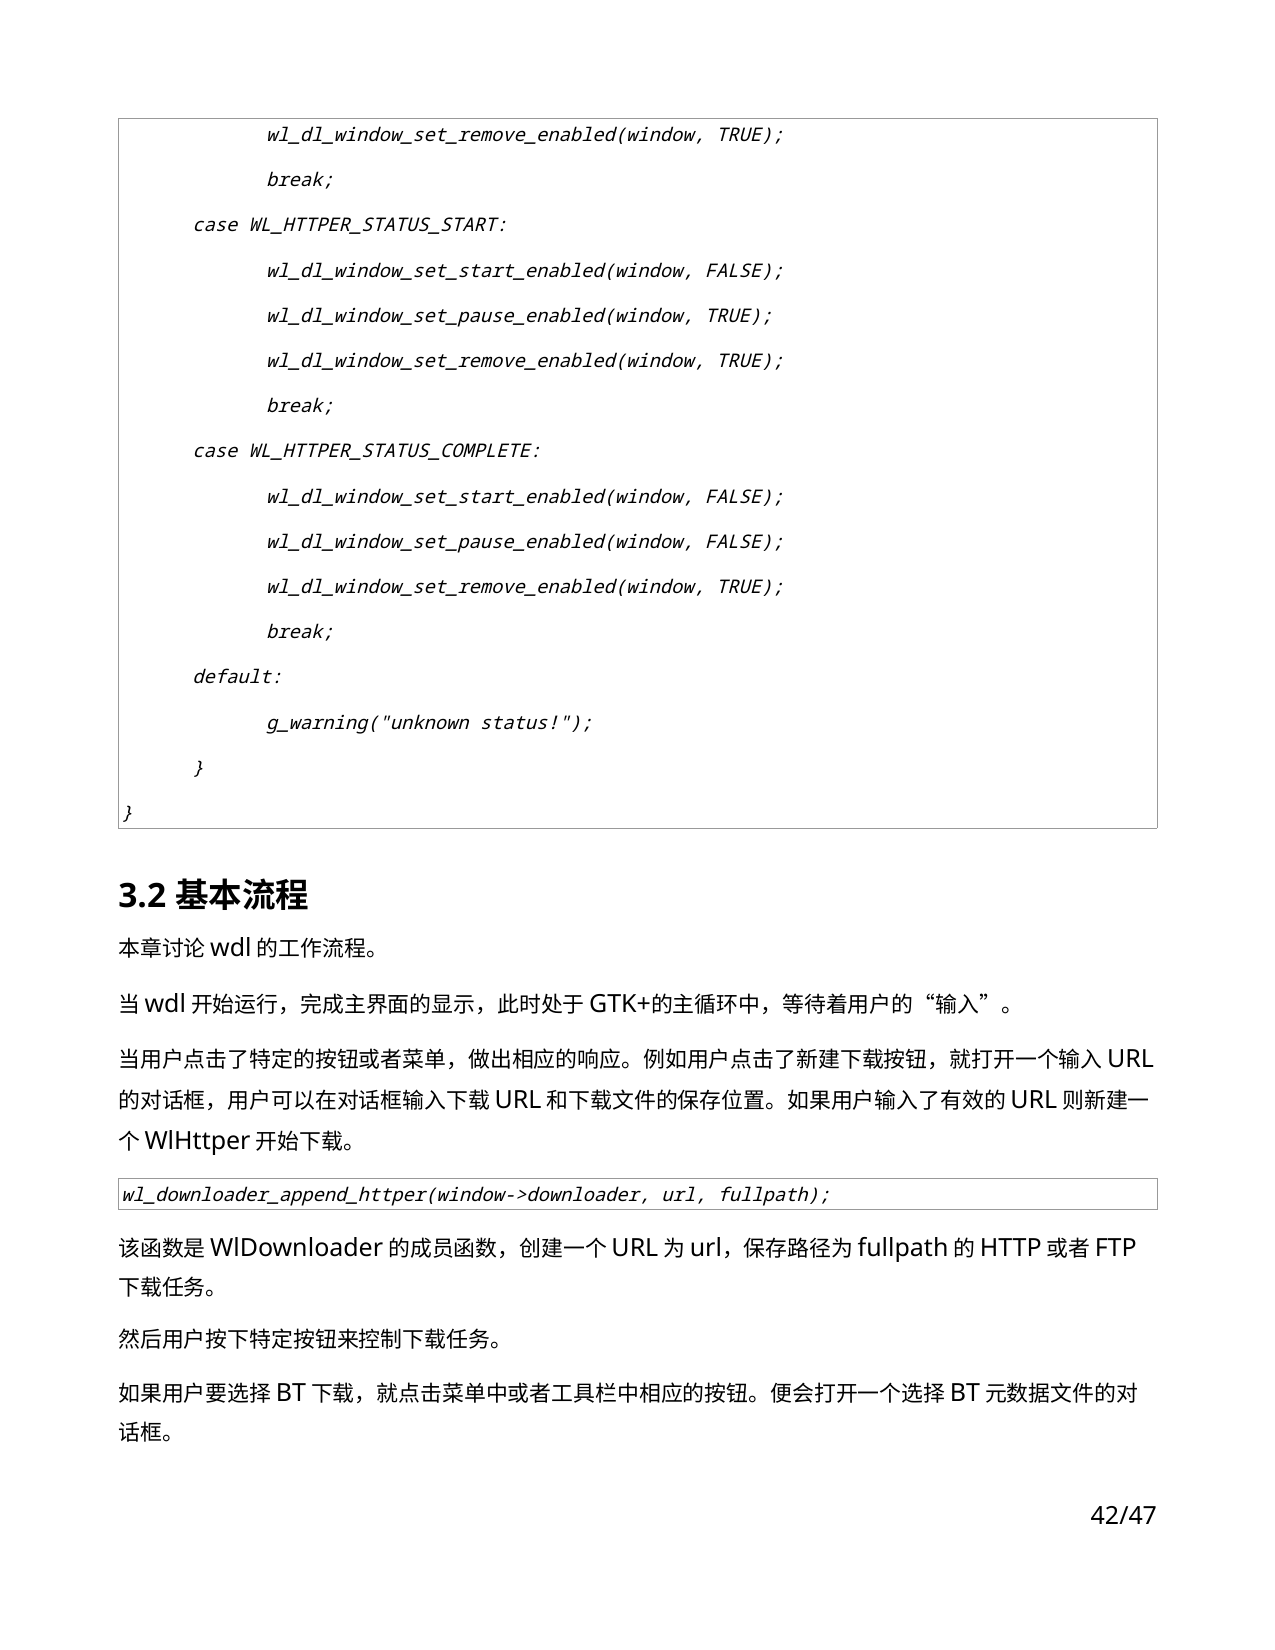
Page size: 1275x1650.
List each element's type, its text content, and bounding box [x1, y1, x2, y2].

subtitle 3.2 基本流程 [118, 868, 1157, 917]
text wl_dl_window_set_pause_enabled(window, TRUE); [119, 299, 1157, 328]
text wl_downloader_append_httper(window->downloader, url, fullpath); [119, 1179, 1157, 1209]
text } [119, 751, 1157, 780]
text wl_dl_window_set_remove_enabled(window, TRUE); [119, 119, 1157, 147]
text case WL_HTTPER_STATUS_COMPLETE: [119, 434, 1157, 463]
text wl_dl_window_set_pause_enabled(window, FALSE); [119, 525, 1157, 554]
text break; [119, 389, 1157, 418]
text 本章讨论wdl的工作流程。 [118, 930, 1157, 964]
text default: [119, 661, 1157, 689]
text } [119, 796, 1157, 828]
text wl_dl_window_set_start_enabled(window, FALSE); [119, 254, 1157, 282]
text case WL_HTTPER_STATUS_START: [119, 208, 1157, 237]
text 当wdl开始运行，完成主界面的显示，此时处于GTK+的主循环中，等待着用户的“输入”。 [118, 985, 1157, 1019]
text break; [119, 615, 1157, 644]
text break; [119, 163, 1157, 192]
text wl_dl_window_set_remove_enabled(window, TRUE); [119, 570, 1157, 599]
text 然后用户按下特定按钮来控制下载任务。 [118, 1322, 1157, 1354]
text 如果用户要选择BT下载，就点击菜单中或者工具栏中相应的按钮。便会打开一个选择BT元数据文件的对话框。 [118, 1374, 1157, 1447]
text g_warning("unknown status!"); [119, 706, 1157, 734]
text 该函数是WlDownloader的成员函数，创建一个URL为url，保存路径为fullpath的HTTP或者FTP下载任务。 [118, 1229, 1157, 1301]
text wl_dl_window_set_remove_enabled(window, TRUE); [119, 344, 1157, 373]
text 当用户点击了特定的按钮或者菜单，做出相应的响应。例如用户点击了新建下载按钮，就打开一个输入URL的对话框，用户可以在对话框输入下载URL和下载文件的保存位置。如果用户输入了有效的URL则新建一个WlHttper开始下载。 [118, 1041, 1157, 1156]
text wl_dl_window_set_start_enabled(window, FALSE); [119, 480, 1157, 508]
